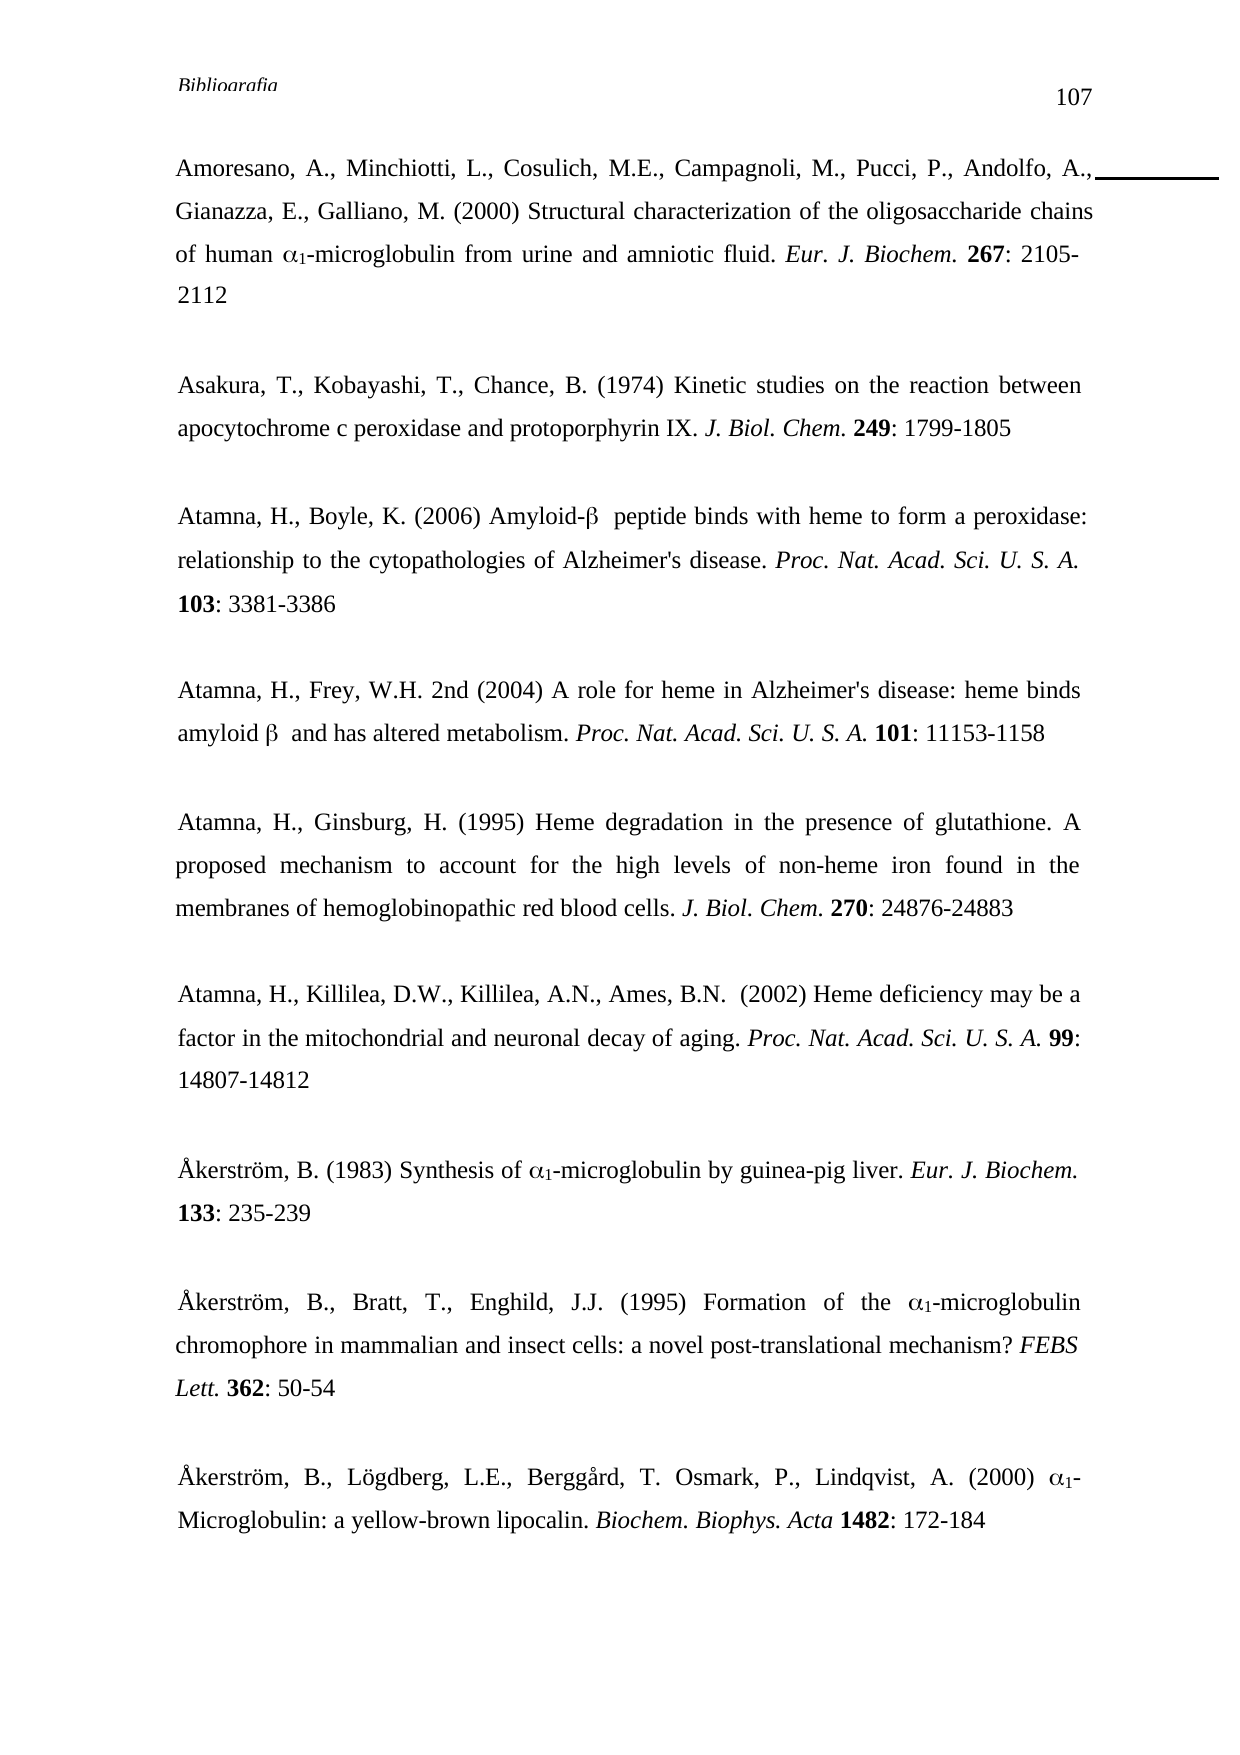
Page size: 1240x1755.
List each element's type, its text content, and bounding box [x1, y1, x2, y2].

text 2112 [177, 282, 1095, 309]
text amyloid and has altered metabolism. Proc. Nat. Acad. Sci. U. S. A. 101: 11153-1158 [177, 718, 1094, 747]
text Åkerström, B., Bratt, T., Enghild, J.J. (1995) Formation of the 1-microglobulin [177, 1287, 1095, 1316]
text Bibliografia [177, 74, 281, 91]
text Asakura, T., Kobayashi, T., Chance, B. (1974) Kinetic studies on the reaction between [177, 372, 1094, 399]
text chromophore in mammalian and insect cells: a novel post-translational mechanism? FEBS Lett. 362: 50-54 [175, 1319, 1093, 1404]
text Atamna, H., Killilea, D.W., Killilea, A.N., Ames, B.N. (2002) Heme deficiency may be a [177, 981, 1095, 1008]
text 103: 3381-3386 [177, 589, 1094, 617]
text Atamna, H., Ginsburg, H. (1995) Heme degradation in the presence of glutathione. A [177, 808, 1095, 836]
text factor in the mitochondrial and neuronal decay of aging. Proc. Nat. Acad. Sci. U. S. A. 99: 14807-14812 [177, 1009, 1093, 1094]
text 133: 235-239 [177, 1198, 1094, 1227]
text Åkerström, B., Lögdberg, L.E., Berggård, T. Osmark, P., Lindqvist, A. (2000) 1- [177, 1462, 1094, 1491]
text Atamna, H., Boyle, K. (2006) Amyloid-peptide binds with heme to form a peroxidase: [177, 502, 1094, 530]
text Amoresano, A., Minchiotti, L., Cosulich, M.E., Campagnoli, M., Pucci, P., Andolfo, A., Gianazza, E., Galliano, M. (2000) Structural characterization of the oligosaccharide chains of human 1-microglobulin from urine and amniotic fluid. Eur. J. Biochem. 267: 2105- [175, 153, 1093, 268]
text relationship to the cytopathologies of Alzheimer's disease. Proc. Nat. Acad. Sci. U. S. A. [177, 546, 1094, 574]
text 107 [1055, 83, 1094, 111]
text apocytochrome c peroxidase and protoporphyrin IX. J. Biol. Chem. 249: 1799-1805 [177, 413, 1094, 442]
text Åkerström, B. (1983) Synthesis of 1-microglobulin by guinea-pig liver. Eur. J. Biochem. [177, 1155, 1094, 1184]
text Microglobulin: a yellow-brown lipocalin. Biochem. Biophys. Acta 1482: 172-184 [177, 1506, 1094, 1534]
text Atamna, H., Frey, W.H. 2nd (2004) A role for heme in Alzheimer's disease: heme binds [177, 676, 1094, 704]
text proposed mechanism to account for the high levels of non-heme iron found in the membranes of hemoglobinopathic red blood cells. J. Biol. Chem. 270: 24876-24883 [175, 836, 1093, 922]
